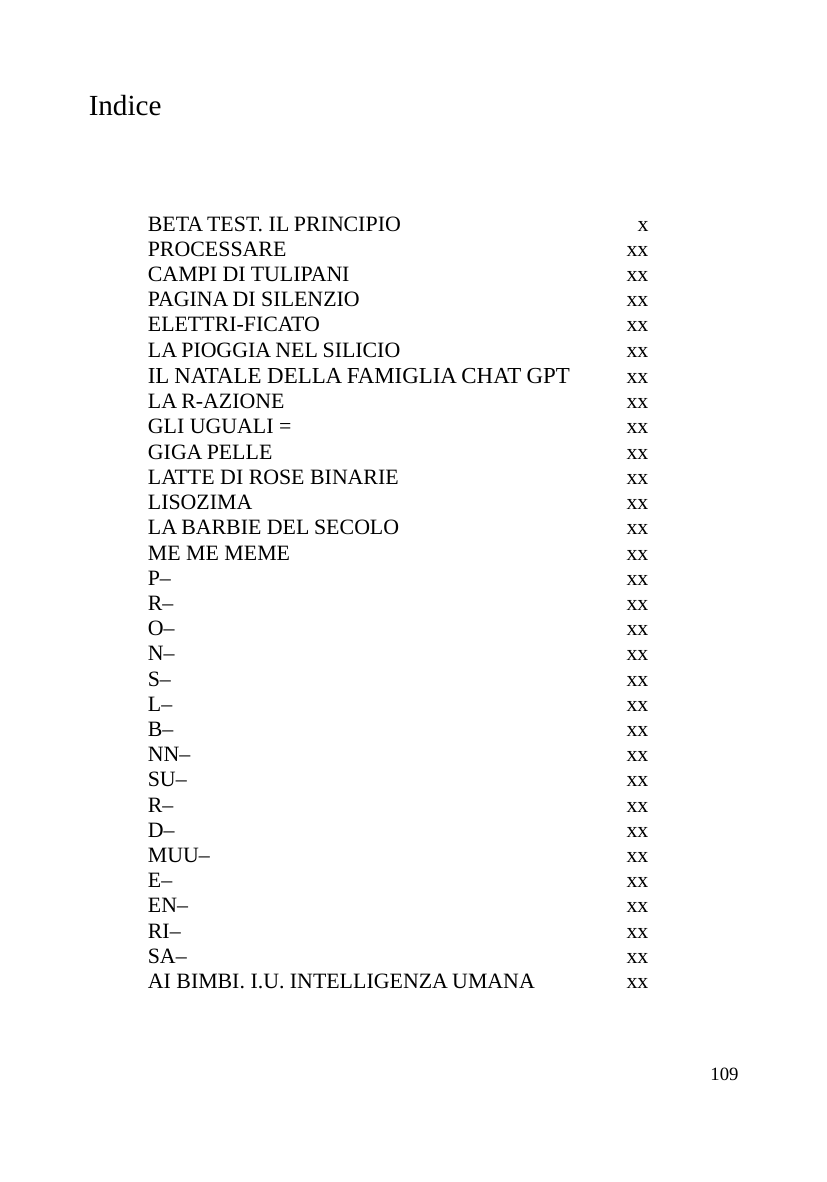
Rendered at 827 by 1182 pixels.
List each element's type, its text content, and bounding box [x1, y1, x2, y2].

text N– xx [148, 640, 738, 666]
text GLI UGUALI = xx [148, 413, 738, 439]
text IL NATALE DELLA FAMIGLIA CHAT GPT xx [148, 362, 738, 388]
text O– xx [148, 615, 738, 640]
text B– xx [148, 716, 738, 741]
text P– xx [148, 565, 738, 590]
text AI BIMBI. I.U. INTELLIGENZA UMANA xx [148, 968, 738, 993]
text L– xx [148, 691, 738, 716]
text CAMPI DI TULIPANI xx [148, 261, 738, 286]
text MUU– xx [148, 842, 738, 867]
text RI– xx [148, 918, 738, 943]
text PROCESSARE xx [148, 236, 738, 261]
text PAGINA DI SILENZIO xx [148, 286, 738, 311]
text D– xx [148, 817, 738, 842]
text LA R-AZIONE xx [148, 388, 738, 413]
text BETA TEST. IL PRINCIPIO x [148, 211, 738, 236]
text S– xx [148, 666, 738, 691]
text SA– xx [148, 943, 738, 968]
text ME ME MEME xx [148, 539, 738, 565]
text LA BARBIE DEL SECOLO xx [148, 514, 738, 539]
text R– xx [148, 792, 738, 817]
text LISOZIMA xx [148, 489, 738, 514]
text LA PIOGGIA NEL SILICIO xx [148, 337, 738, 362]
text ELETTRI-FICATO xx [148, 311, 738, 337]
text E– xx [148, 867, 738, 892]
text SU– xx [148, 766, 738, 792]
text Indice [88, 88, 738, 122]
text R– xx [148, 590, 738, 615]
text LATTE DI ROSE BINARIE xx [148, 464, 738, 489]
text EN– xx [148, 892, 738, 918]
text GIGA PELLE xx [148, 439, 738, 464]
text NN– xx [148, 741, 738, 766]
